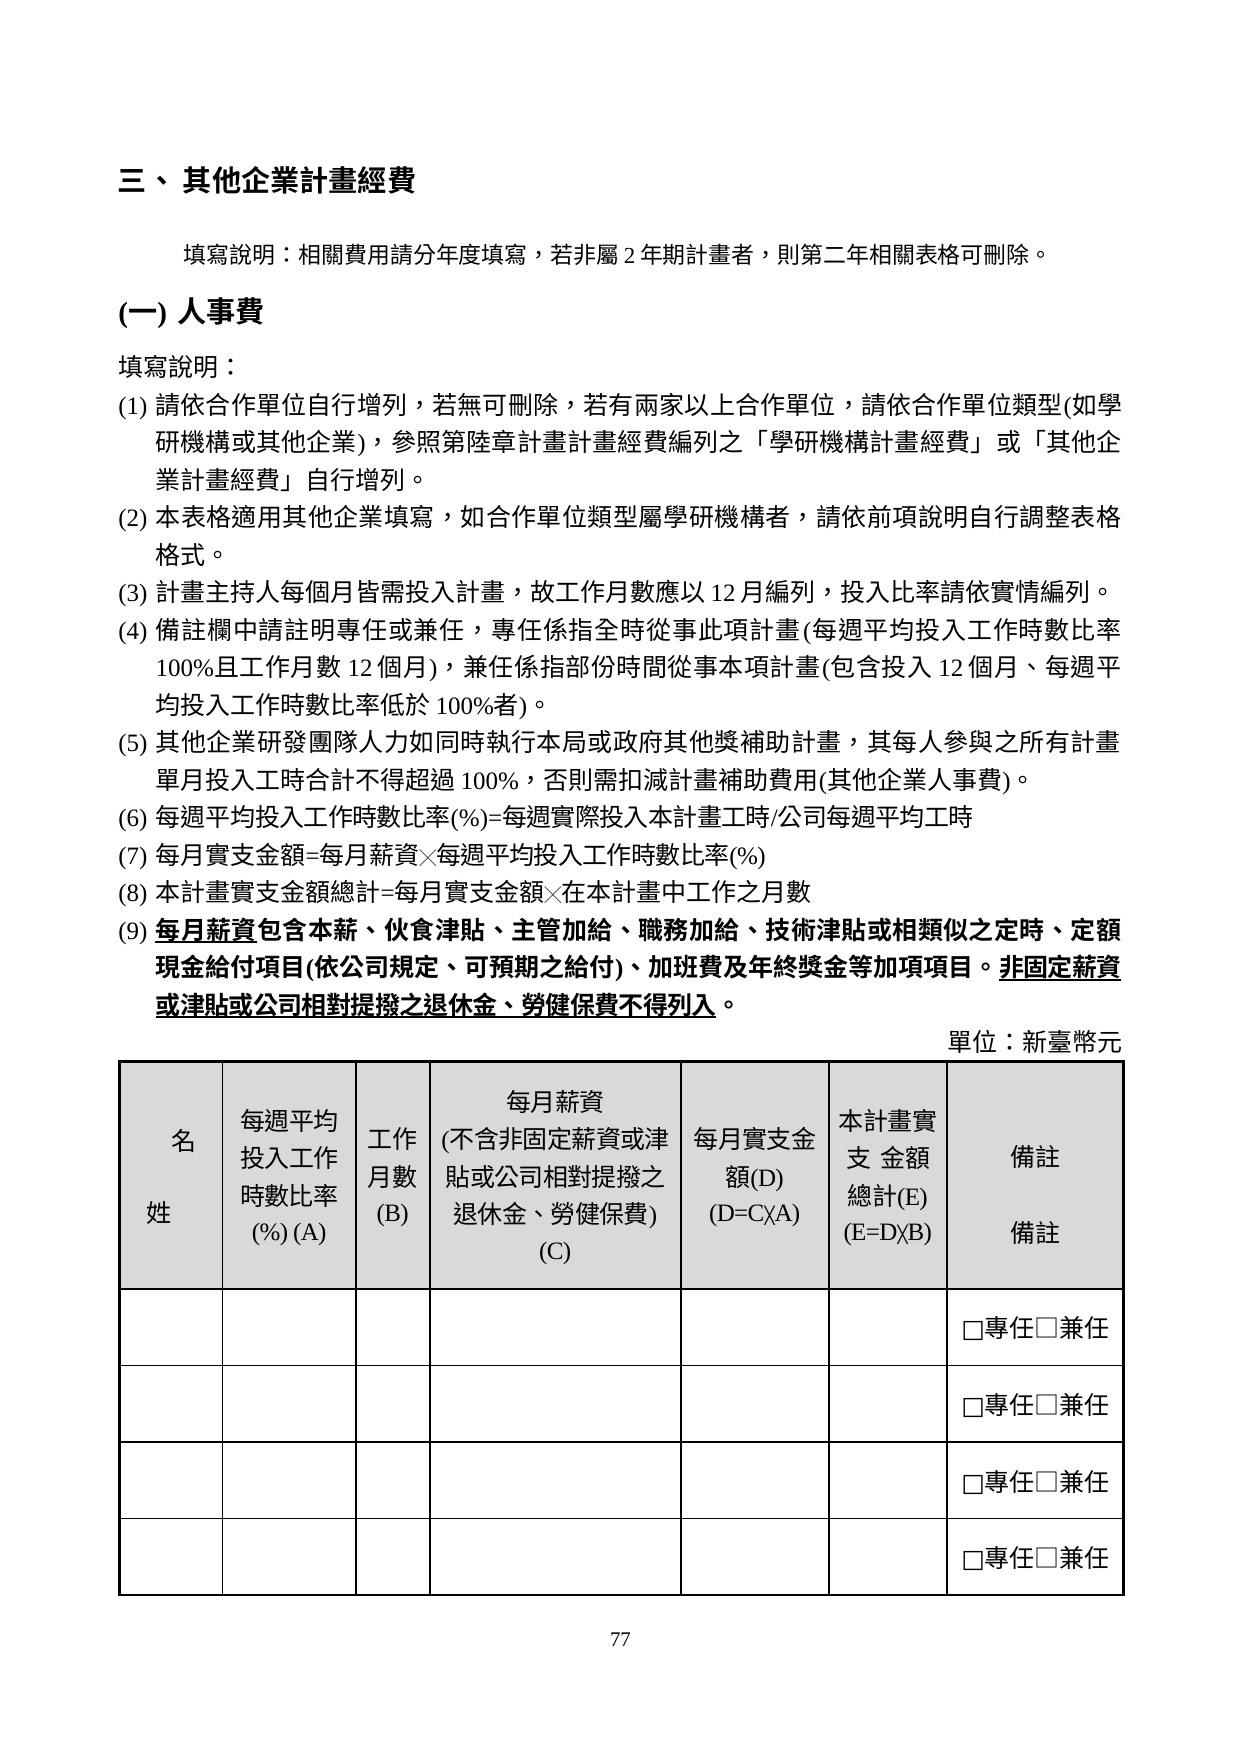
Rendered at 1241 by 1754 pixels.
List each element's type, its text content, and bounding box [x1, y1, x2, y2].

text 填寫說明：相關費用請分年度填寫，若非屬2年期計畫者，則第二年相關表格可刪除。 [184, 235, 1122, 272]
table_cell [223, 1290, 355, 1364]
text 單位：新臺幣元 [118, 1022, 1122, 1060]
table_cell [121, 1366, 222, 1441]
table_cell [431, 1443, 680, 1518]
table_cell □專任□兼任 [948, 1443, 1122, 1518]
list 其他企業研發團隊人力如同時執行本局或政府其他獎補助計畫，其每人參與之所有計畫單月投入工時合計不得超過100%，否則需扣減計畫補助費用(其他企業人事費)。 [118, 722, 1122, 797]
table_cell □專任□兼任 [948, 1519, 1122, 1594]
table_cell [830, 1366, 946, 1441]
table_cell [682, 1519, 828, 1594]
table_cell [431, 1519, 680, 1594]
list 本表格適用其他企業填寫，如合作單位類型屬學研機構者，請依前項說明自行調整表格格式。 [118, 497, 1122, 572]
table_cell [431, 1290, 680, 1364]
table_header 姓名 [121, 1063, 222, 1288]
table_cell [830, 1519, 946, 1594]
table_cell [357, 1443, 429, 1518]
list 每月實支金額=每月薪資╳每週平均投入工作時數比率(%) [118, 835, 1122, 872]
table_cell [682, 1366, 828, 1441]
list 計畫主持人每個月皆需投入計畫，故工作月數應以12月編列，投入比率請依實情編列。 [118, 572, 1122, 610]
table_cell [830, 1290, 946, 1364]
table_header 工作 月數 (B) [357, 1063, 429, 1288]
table_cell [830, 1443, 946, 1518]
table_cell □專任□兼任 [948, 1290, 1122, 1364]
table_cell [121, 1290, 222, 1364]
table_cell [682, 1443, 828, 1518]
list 本計畫實支金額總計=每月實支金額╳在本計畫中工作之月數 [118, 872, 1122, 910]
table_header 每週平均投入工作時數比率(%) (A) [223, 1063, 355, 1288]
table_cell [223, 1443, 355, 1518]
text 填寫說明： [118, 347, 1122, 385]
table_cell [357, 1366, 429, 1441]
table_header 每月薪資 (不含非固定薪資或津貼或公司相對提撥之退休金、勞健保費) (C) [431, 1063, 680, 1288]
table_cell □專任□兼任 [948, 1366, 1122, 1441]
table_cell [223, 1366, 355, 1441]
list 每月薪資包含本薪、伙食津貼、主管加給、職務加給、技術津貼或相類似之定時、定額現金給付項目(依公司規定、可預期之給付)、加班費及年終獎金等加項項目。非固定薪資或津貼或公司相對提撥之退休金、勞健保費不得列入。 [118, 910, 1122, 1022]
table_cell [121, 1443, 222, 1518]
table_cell [121, 1519, 222, 1594]
table_cell [682, 1290, 828, 1364]
table_cell [223, 1519, 355, 1594]
list 備註欄中請註明專任或兼任，專任係指全時從事此項計畫(每週平均投入工作時數比率100%且工作月數12個月)，兼任係指部份時間從事本項計畫(包含投入12個月、每週平均投入工作時數比率低於100%者)。 [118, 610, 1122, 722]
list 人事費 [118, 272, 1122, 347]
list 每週平均投入工作時數比率(%)=每週實際投入本計畫工時/公司每週平均工時 [118, 797, 1122, 835]
list 請依合作單位自行增列，若無可刪除，若有兩家以上合作單位，請依合作單位類型(如學研機構或其他企業)，參照第陸章計畫計畫經費編列之「學研機構計畫經費」或「其他企業計畫經費」自行增列。 [118, 385, 1122, 497]
table_cell [357, 1519, 429, 1594]
table_cell [357, 1290, 429, 1364]
table_cell [431, 1366, 680, 1441]
table_header 本計畫實支 金額總計(E) (E=D╳B) [830, 1063, 946, 1288]
table_header 備註 備註 [948, 1063, 1122, 1288]
table_header 每月實支金額(D) (D=C╳A) [682, 1063, 828, 1288]
subtitle 其他企業計畫經費 [118, 141, 1122, 216]
